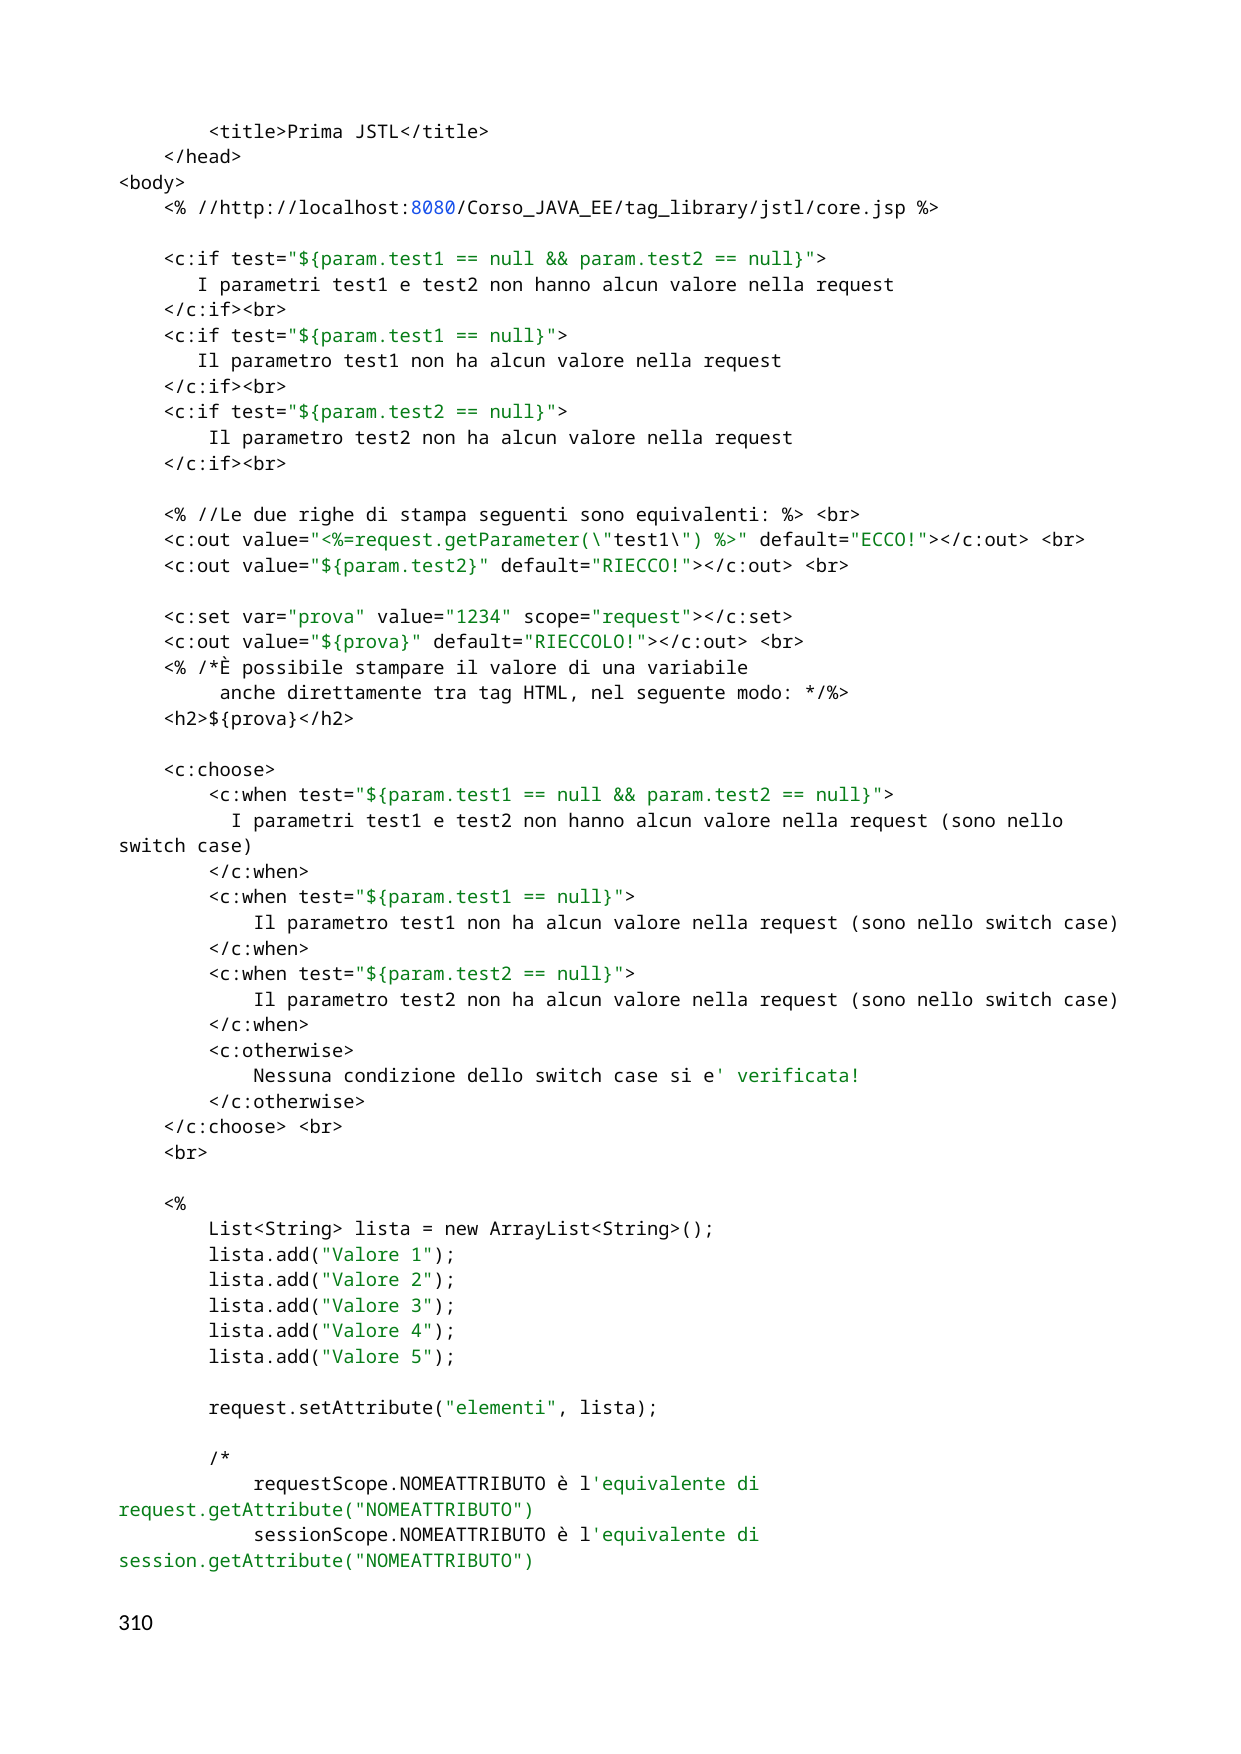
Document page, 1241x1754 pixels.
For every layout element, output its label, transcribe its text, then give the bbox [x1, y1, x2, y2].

text <title>Prima JSTL</title> </head> <body> <% //http://localhost:8080/Corso_JAVA_EE/tag_library/jstl/core.jsp %> <c:if test="${param.test1 == null && param.test2 == null}"> I parametri test1 e test2 non hanno alcun valore nella request </c:if><br> <c:if test="${param.test1 == null}"> Il parametro test1 non ha alcun valore nella request </c:if><br> <c:if test="${param.test2 == null}"> Il parametro test2 non ha alcun valore nella request </c:if><br> <% //Le due righe di stampa seguenti sono equivalenti: %> <br> <c:out value="<%=request.getParameter(\"test1\") %>" default="ECCO!"></c:out> <br> <c:out value="${param.test2}" default="RIECCO!"></c:out> <br> <c:set var="prova" value="1234" scope="request"></c:set> <c:out value="${prova}" default="RIECCOLO!"></c:out> <br> <% /*È possibile stampare il valore di una variabile anche direttamente tra tag HTML, nel seguente modo: */%> <h2>${prova}</h2> <c:choose> <c:when test="${param.test1 == null && param.test2 == null}"> I parametri test1 e test2 non hanno alcun valore nella request (sono nello switch case) </c:when> <c:when test="${param.test1 == null}"> Il parametro test1 non ha alcun valore nella request (sono nello switch case) </c:when> <c:when test="${param.test2 == null}"> Il parametro test2 non ha alcun valore nella request (sono nello switch case) </c:when> <c:otherwise> Nessuna condizione dello switch case si e' verificata! </c:otherwise> </c:choose> <br> <br> <% List<String> lista = new ArrayList<String>(); lista.add("Valore 1"); lista.add("Valore 2"); lista.add("Valore 3"); lista.add("Valore 4"); lista.add("Valore 5"); request.setAttribute("elementi", lista); /* requestScope.NOMEATTRIBUTO è l'equivalente di request.getAttribute("NOMEATTRIBUTO") sessionScope.NOMEATTRIBUTO è l'equivalente di session.getAttribute("NOMEATTRIBUTO") [118, 118, 1122, 1573]
